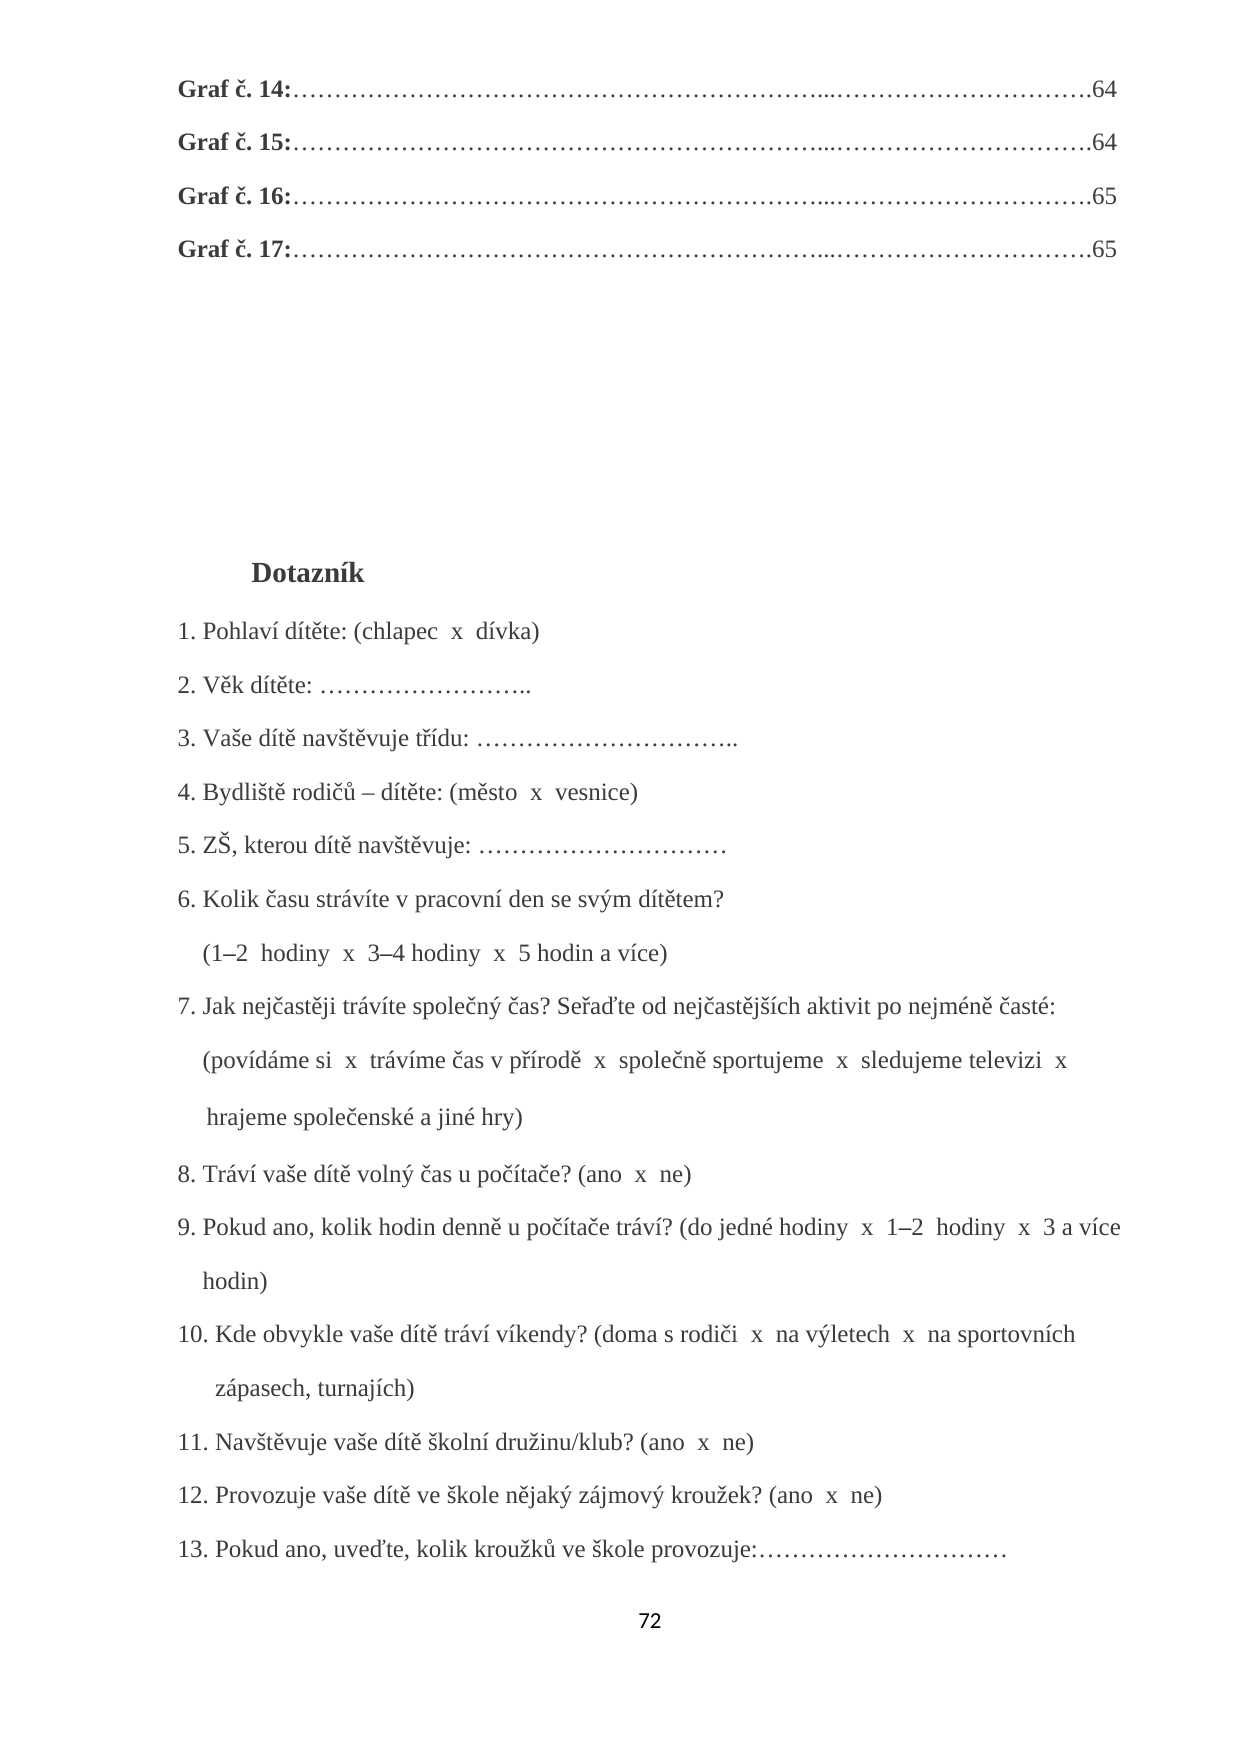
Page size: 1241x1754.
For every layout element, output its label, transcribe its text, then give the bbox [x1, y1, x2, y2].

text 2. Věk dítěte: …………………….. [177, 670, 1122, 699]
text Graf č. 15:………………………………………………………...………………………….64 [177, 127, 1122, 156]
text 8. Tráví vaše dítě volný čas u počítače? (ano x ne) [177, 1159, 1122, 1188]
text 9. Pokud ano, kolik hodin denně u počítače tráví? (do jedné hodiny x 1–2 hodiny x 3 a více [177, 1212, 1122, 1241]
text (1–2 hodiny x 3–4 hodiny x 5 hodin a více) [177, 938, 1122, 966]
text 3. Vaše dítě navštěvuje třídu: ………………………….. [177, 723, 1122, 752]
text Graf č. 16:………………………………………………………...………………………….65 [177, 181, 1122, 209]
text 5. ZŠ, kterou dítě navštěvuje: ………………………… [177, 831, 1122, 859]
text hodin) [177, 1266, 1122, 1295]
text Graf č. 14:………………………………………………………...………………………….64 [177, 74, 1122, 102]
text 7. Jak nejčastěji trávíte společný čas? Seřaďte od nejčastějších aktivit po nejméně časté: [177, 991, 1122, 1020]
text (povídáme si x trávíme čas v přírodě x společně sportujeme x sledujeme televizi x [177, 1045, 1122, 1073]
text 12. Provozuje vaše dítě ve škole nějaký zájmový kroužek? (ano x ne) [177, 1480, 1122, 1509]
text 6. Kolik času strávíte v pracovní den se svým dítětem? [177, 884, 1122, 913]
text hrajeme společenské a jiné hry) [177, 1098, 1122, 1132]
text 10. Kde obvykle vaše dítě tráví víkendy? (doma s rodiči x na výletech x na sportovních [177, 1319, 1122, 1348]
text 1. Pohlaví dítěte: (chlapec x dívka) [177, 616, 1122, 645]
text 11. Navštěvuje vaše dítě školní družinu/klub? (ano x ne) [177, 1427, 1122, 1455]
text 13. Pokud ano, uveďte, kolik kroužků ve škole provozuje:………………………… [177, 1534, 1122, 1562]
text Graf č. 17:………………………………………………………...………………………….65 [177, 234, 1122, 263]
text zápasech, turnajích) [177, 1373, 1122, 1402]
text Dotazník [177, 556, 1122, 589]
text 4. Bydliště rodičů – dítěte: (město x vesnice) [177, 777, 1122, 806]
